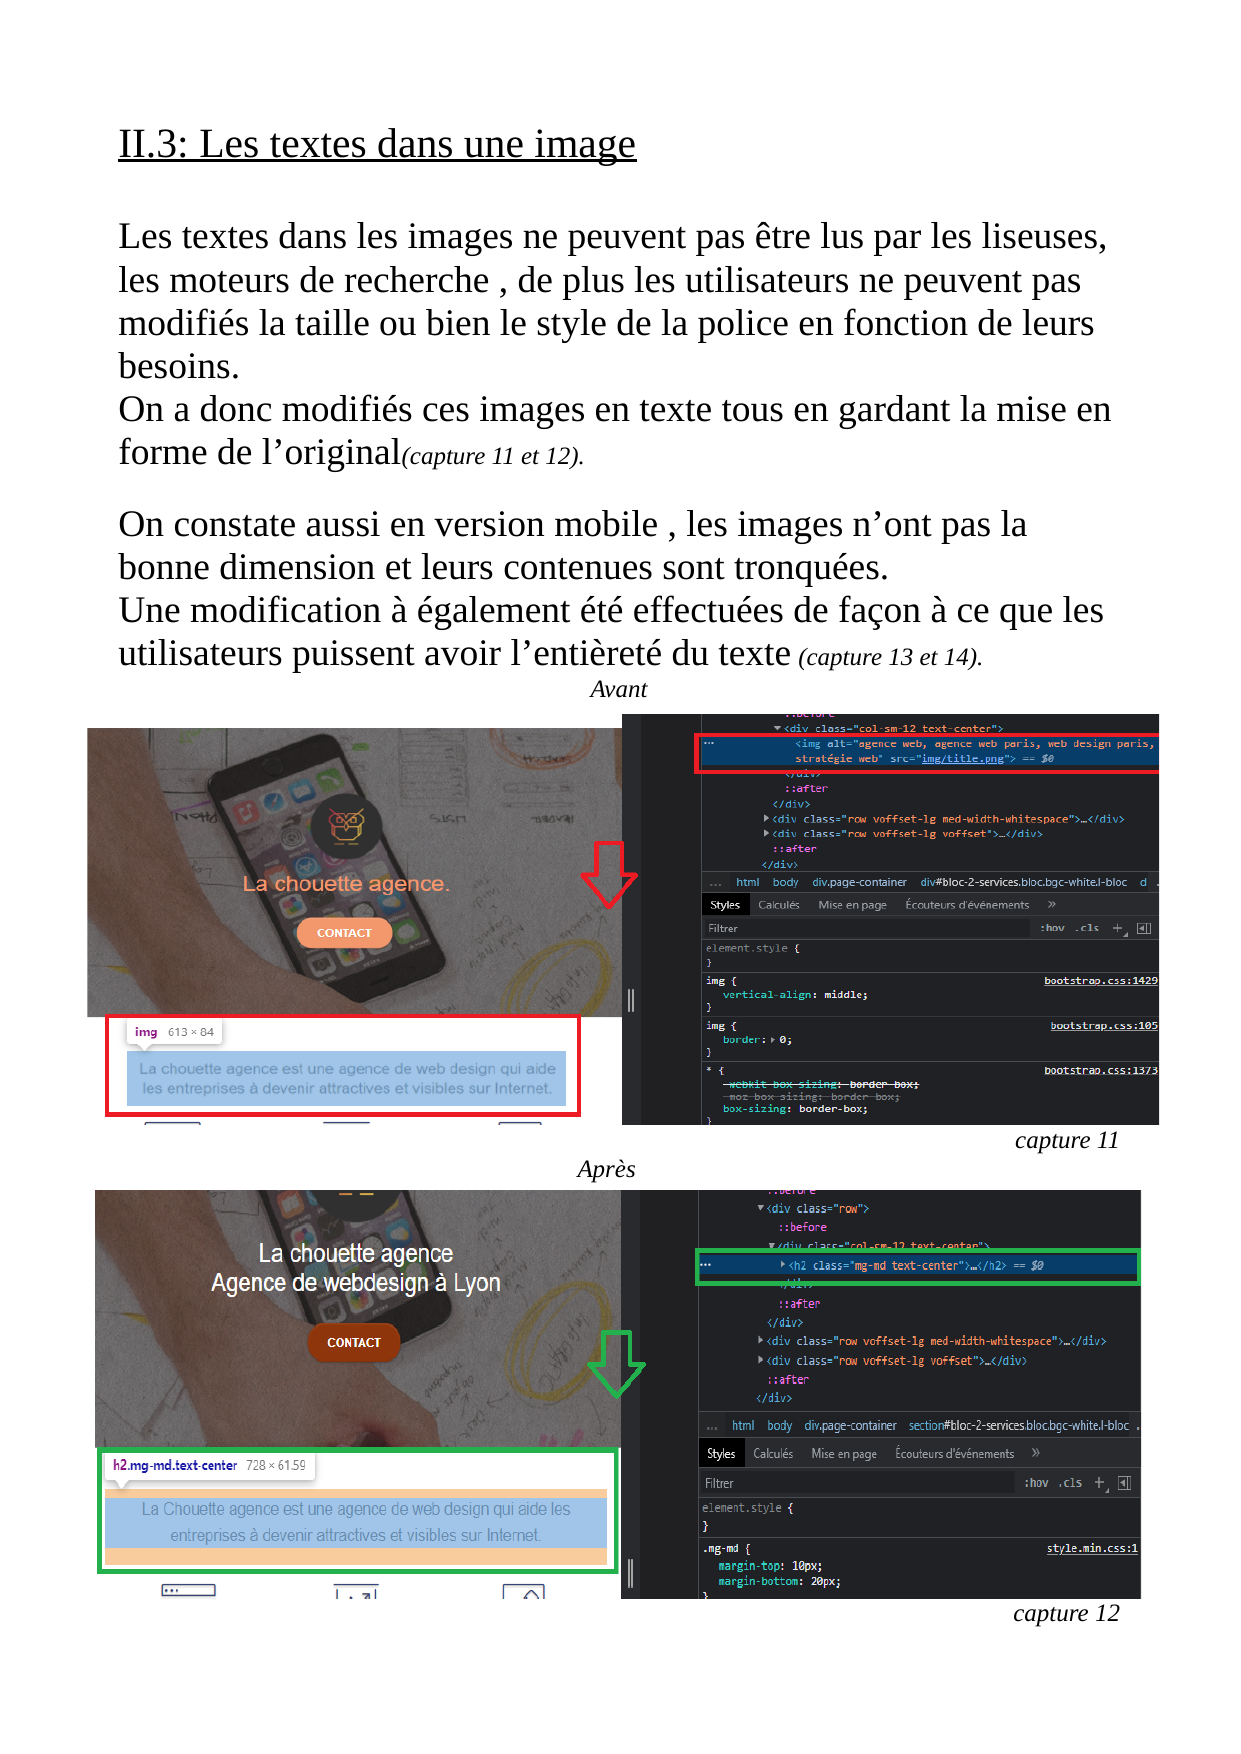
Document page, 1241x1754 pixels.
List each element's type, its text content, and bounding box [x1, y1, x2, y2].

text Après [118, 1154, 1122, 1182]
text Avant [118, 674, 1122, 703]
text capture 12 [118, 1599, 1122, 1627]
text II.3: Les textes dans une image [118, 118, 1122, 166]
text Une modification à également été effectuées de façon à ce que les utilisateurs puissent avoir l’entièreté du texte (capture 13 et 14). [118, 588, 1122, 674]
text [118, 1182, 1122, 1190]
text On constate aussi en version mobile , les images n’ont pas la bonne dimension et leurs contenues sont tronquées. [118, 501, 1122, 588]
text [118, 703, 1122, 714]
text Les textes dans les images ne peuvent pas être lus par les liseuses, les moteurs de recherche , de plus les utilisateurs ne peuvent pas modifiés la taille ou bien le style de la police en fonction de leurs besoins. [118, 214, 1122, 386]
text On a donc modifiés ces images en texte tous en gardant la mise en forme de l’original(capture 11 et 12). [118, 386, 1122, 473]
picture [95, 1190, 1142, 1599]
picture [87, 714, 1160, 1125]
text capture 11 [118, 1125, 1122, 1154]
